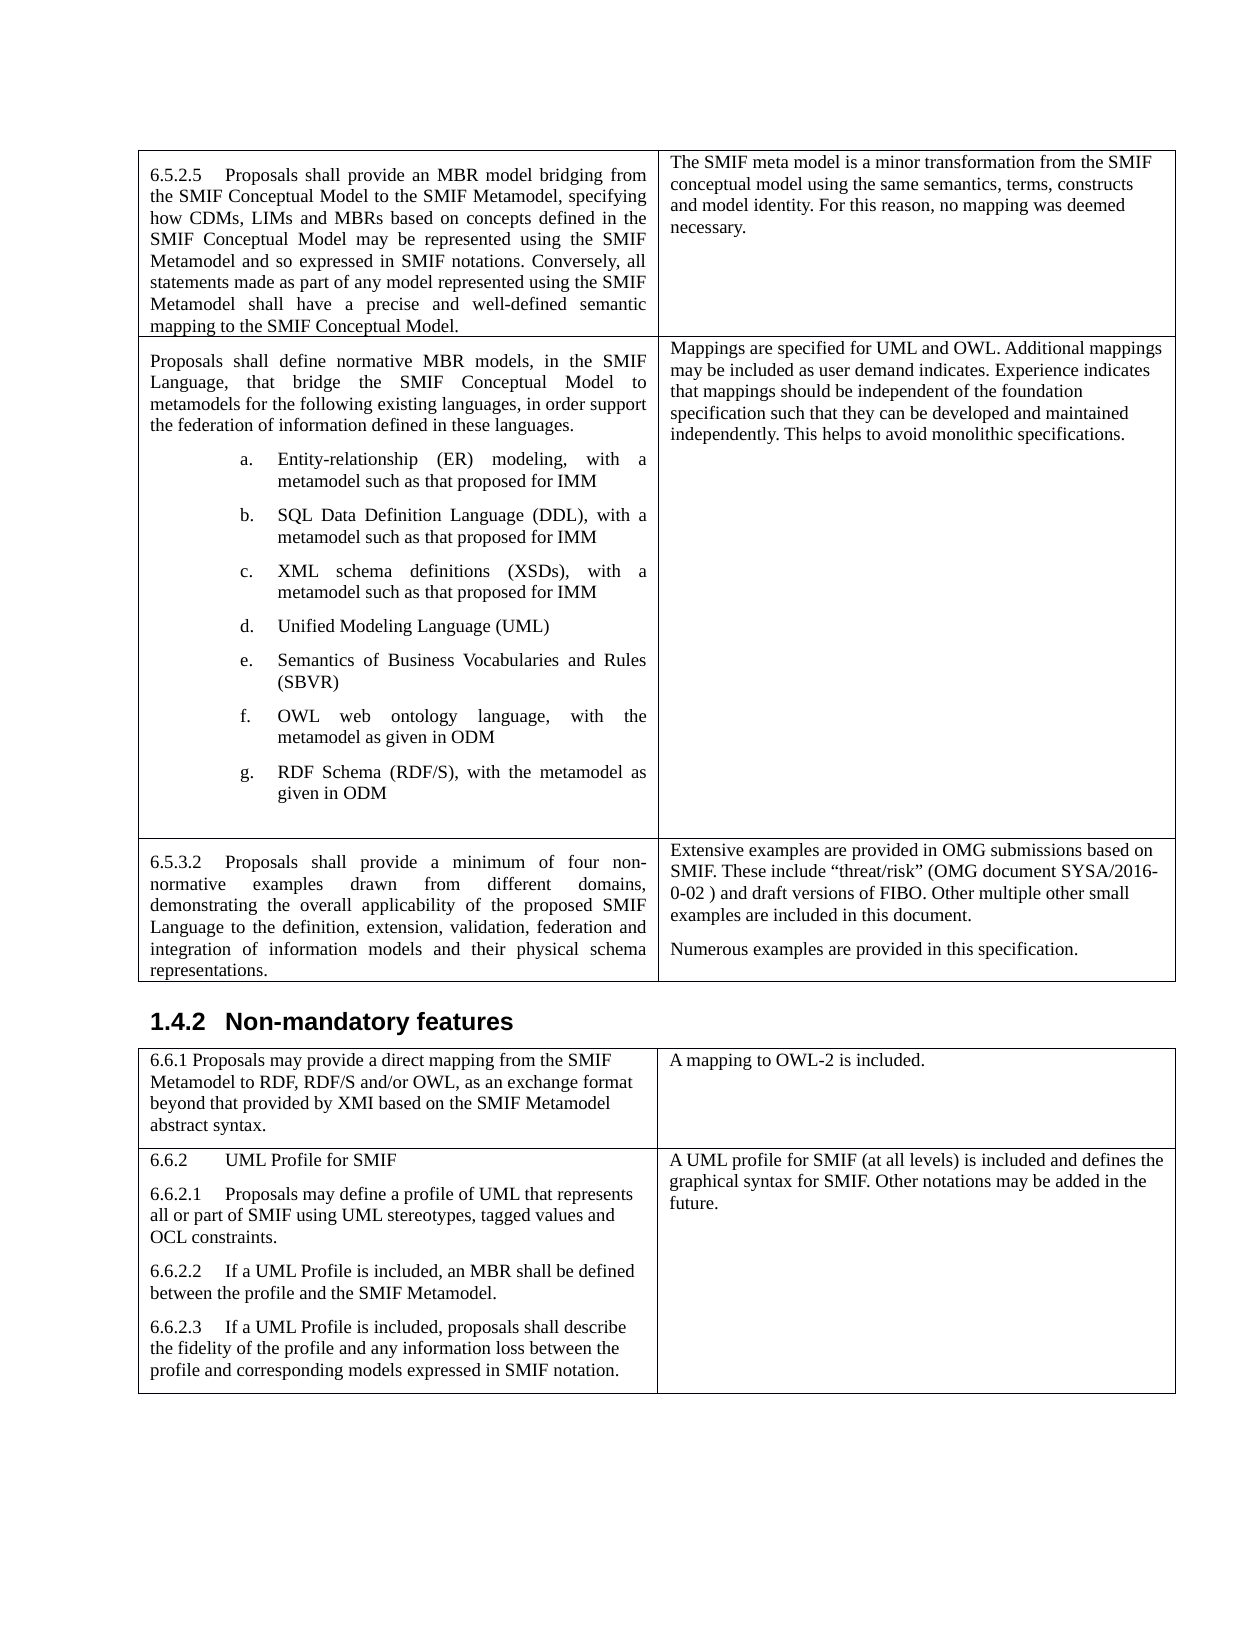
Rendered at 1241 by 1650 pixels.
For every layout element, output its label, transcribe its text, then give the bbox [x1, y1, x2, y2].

table_cell 6.6.2 UML Profile for SMIF 6.6.2.1 Proposals may define a profile of UML that represents all or part of SMIF using UML stereotypes, tagged values and OCL constraints. 6.6.2.2 If a UML Profile is included, an MBR shall be defined between the profile and the SMIF Metamodel. 6.6.2.3 If a UML Profile is included, proposals shall describe the fidelity of the profile and any information loss between the profile and corresponding models expressed in SMIF notation. [139, 1149, 657, 1393]
table_header 6.6.1 Proposals may provide a direct mapping from the SMIF Metamodel to RDF, RDF/S and/or OWL, as an exchange format beyond that provided by XMI based on the SMIF Metamodel abstract syntax. [139, 1049, 657, 1148]
table_cell Extensive examples are provided in OMG submissions based on SMIF. These include “threat/risk” (OMG document SYSA/2016-0-02 ) and draft versions of FIBO. Other multiple other small examples are included in this document. Numerous examples are provided in this specification. [659, 839, 1175, 981]
table_cell Mappings are specified for UML and OWL. Additional mappings may be included as user demand indicates. Experience indicates that mappings should be independent of the foundation specification such that they can be developed and maintained independently. This helps to avoid monolithic specifications. [659, 337, 1175, 838]
table_header A mapping to OWL-2 is included. [658, 1049, 1175, 1148]
table_cell Proposals shall define normative MBR models, in the SMIF Language, that bridge the SMIF Conceptual Model to metamodels for the following existing languages, in order support the federation of information defined in these languages. Entity-relationship (ER) modeling, with a metamodel such as that proposed for IMM SQL Data Definition Language (DDL), with a metamodel such as that proposed for IMM XML schema definitions (XSDs), with a metamodel such as that proposed for IMM Unified Modeling Language (UML) Semantics of Business Vocabularies and Rules (SBVR) OWL web ontology language, with the metamodel as given in ODM RDF Schema (RDF/S), with the metamodel as given in ODM [139, 337, 658, 838]
table_cell 6.5.2.5 Proposals shall provide an MBR model bridging from the SMIF Conceptual Model to the SMIF Metamodel, specifying how CDMs, LIMs and MBRs based on concepts defined in the SMIF Conceptual Model may be represented using the SMIF Metamodel and so expressed in SMIF notations. Conversely, all statements made as part of any model represented using the SMIF Metamodel shall have a precise and well-defined semantic mapping to the SMIF Conceptual Model. [139, 151, 658, 336]
table_cell 6.5.3.2 Proposals shall provide a minimum of four non-normative examples drawn from different domains, demonstrating the overall applicability of the proposed SMIF Language to the definition, extension, validation, federation and integration of information models and their physical schema representations. [139, 839, 658, 981]
table_cell A UML profile for SMIF (at all levels) is included and defines the graphical syntax for SMIF. Other notations may be added in the future. [658, 1149, 1175, 1393]
subtitle Non-mandatory features [150, 1007, 1090, 1035]
table_cell The SMIF meta model is a minor transformation from the SMIF conceptual model using the same semantics, terms, constructs and model identity. For this reason, no mapping was deemed necessary. [659, 151, 1175, 336]
